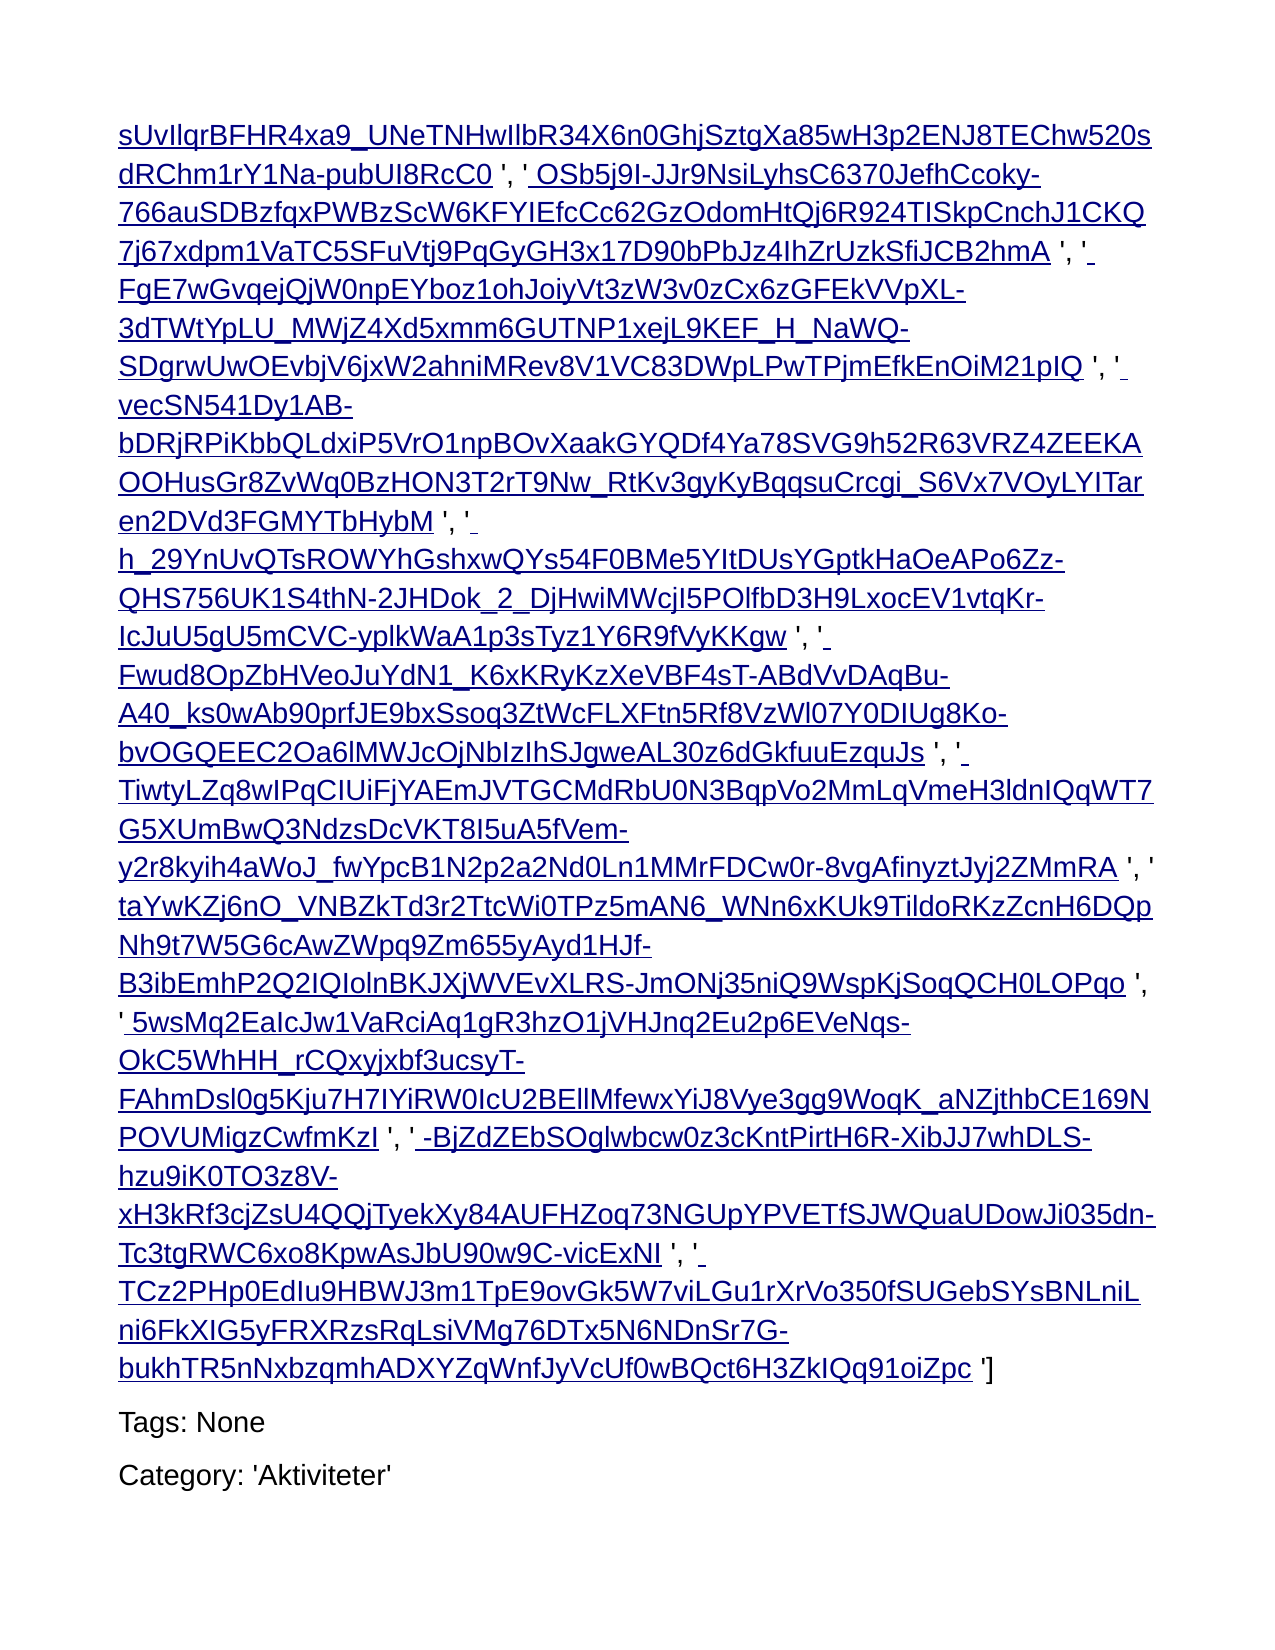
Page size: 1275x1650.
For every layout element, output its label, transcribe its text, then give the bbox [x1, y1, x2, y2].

text Tags: None [118, 1404, 1157, 1438]
text sUvIlqrBFHR4xa9_UNeTNHwIlbR34X6n0GhjSztgXa85wH3p2ENJ8TEChw520sdRChm1rY1Na-pubUI8RcC0 ', ' OSb5j9I-JJr9NsiLyhsC6370JefhCcoky-766auSDBzfqxPWBzScW6KFYIEfcCc62GzOdomHtQj6R924TISkpCnchJ1CKQ7j67xdpm1VaTC5SFuVtj9PqGyGH3x17D90bPbJz4IhZrUzkSfiJCB2hmA ', ' FgE7wGvqejQjW0npEYboz1ohJoiyVt3zW3v0zCx6zGFEkVVpXL-3dTWtYpLU_MWjZ4Xd5xmm6GUTNP1xejL9KEF_H_NaWQ-SDgrwUwOEvbjV6jxW2ahniMRev8V1VC83DWpLPwTPjmEfkEnOiM21pIQ ', ' vecSN541Dy1AB-bDRjRPiKbbQLdxiP5VrO1npBOvXaakGYQDf4Ya78SVG9h52R63VRZ4ZEEKAOOHusGr8ZvWq0BzHON3T2rT9Nw_RtKv3gyKyBqqsuCrcgi_S6Vx7VOyLYITaren2DVd3FGMYTbHybM ', ' h_29YnUvQTsROWYhGshxwQYs54F0BMe5YItDUsYGptkHaOeAPo6Zz-QHS756UK1S4thN-2JHDok_2_DjHwiMWcjI5POlfbD3H9LxocEV1vtqKr-IcJuU5gU5mCVC-yplkWaA1p3sTyz1Y6R9fVyKKgw ', ' Fwud8OpZbHVeoJuYdN1_K6xKRyKzXeVBF4sT-ABdVvDAqBu-A40_ks0wAb90prfJE9bxSsoq3ZtWcFLXFtn5Rf8VzWl07Y0DIUg8Ko-bvOGQEEC2Oa6lMWJcOjNbIzIhSJgweAL30z6dGkfuuEzquJs ', ' TiwtyLZq8wIPqCIUiFjYAEmJVTGCMdRbU0N3BqpVo2MmLqVmeH3ldnIQqWT7G5XUmBwQ3NdzsDcVKT8I5uA5fVem-y2r8kyih4aWoJ_fwYpcB1N2p2a2Nd0Ln1MMrFDCw0r-8vgAfinyztJyj2ZMmRA ', ' taYwKZj6nO_VNBZkTd3r2TtcWi0TPz5mAN6_WNn6xKUk9TildoRKzZcnH6DQpNh9t7W5G6cAwZWpq9Zm655yAyd1HJf-B3ibEmhP2Q2IQIolnBKJXjWVEvXLRS-JmONj35niQ9WspKjSoqQCH0LOPqo ', ' 5wsMq2EaIcJw1VaRciAq1gR3hzO1jVHJnq2Eu2p6EVeNqs-OkC5WhHH_rCQxyjxbf3ucsyT-FAhmDsl0g5Kju7H7IYiRW0IcU2BEllMfewxYiJ8Vye3gg9WoqK_aNZjthbCE169NPOVUMigzCwfmKzI ', ' -BjZdZEbSOglwbcw0z3cKntPirtH6R-XibJJ7whDLS-hzu9iK0TO3z8V-xH3kRf3cjZsU4QQjTyekXy84AUFHZoq73NGUpYPVETfSJWQuaUDowJi035dn-Tc3tgRWC6xo8KpwAsJbU90w9C-vicExNI ', ' TCz2PHp0EdIu9HBWJ3m1TpE9ovGk5W7viLGu1rXrVo350fSUGebSYsBNLniLni6FkXIG5yFRXRzsRqLsiVMg76DTx5N6NDnSr7G-bukhTR5nNxbzqmhADXYZqWnfJyVcUf0wBQct6H3ZkIQq91oiZpc '] [118, 118, 1157, 1385]
text Category: 'Aktiviteter' [118, 1458, 1157, 1491]
